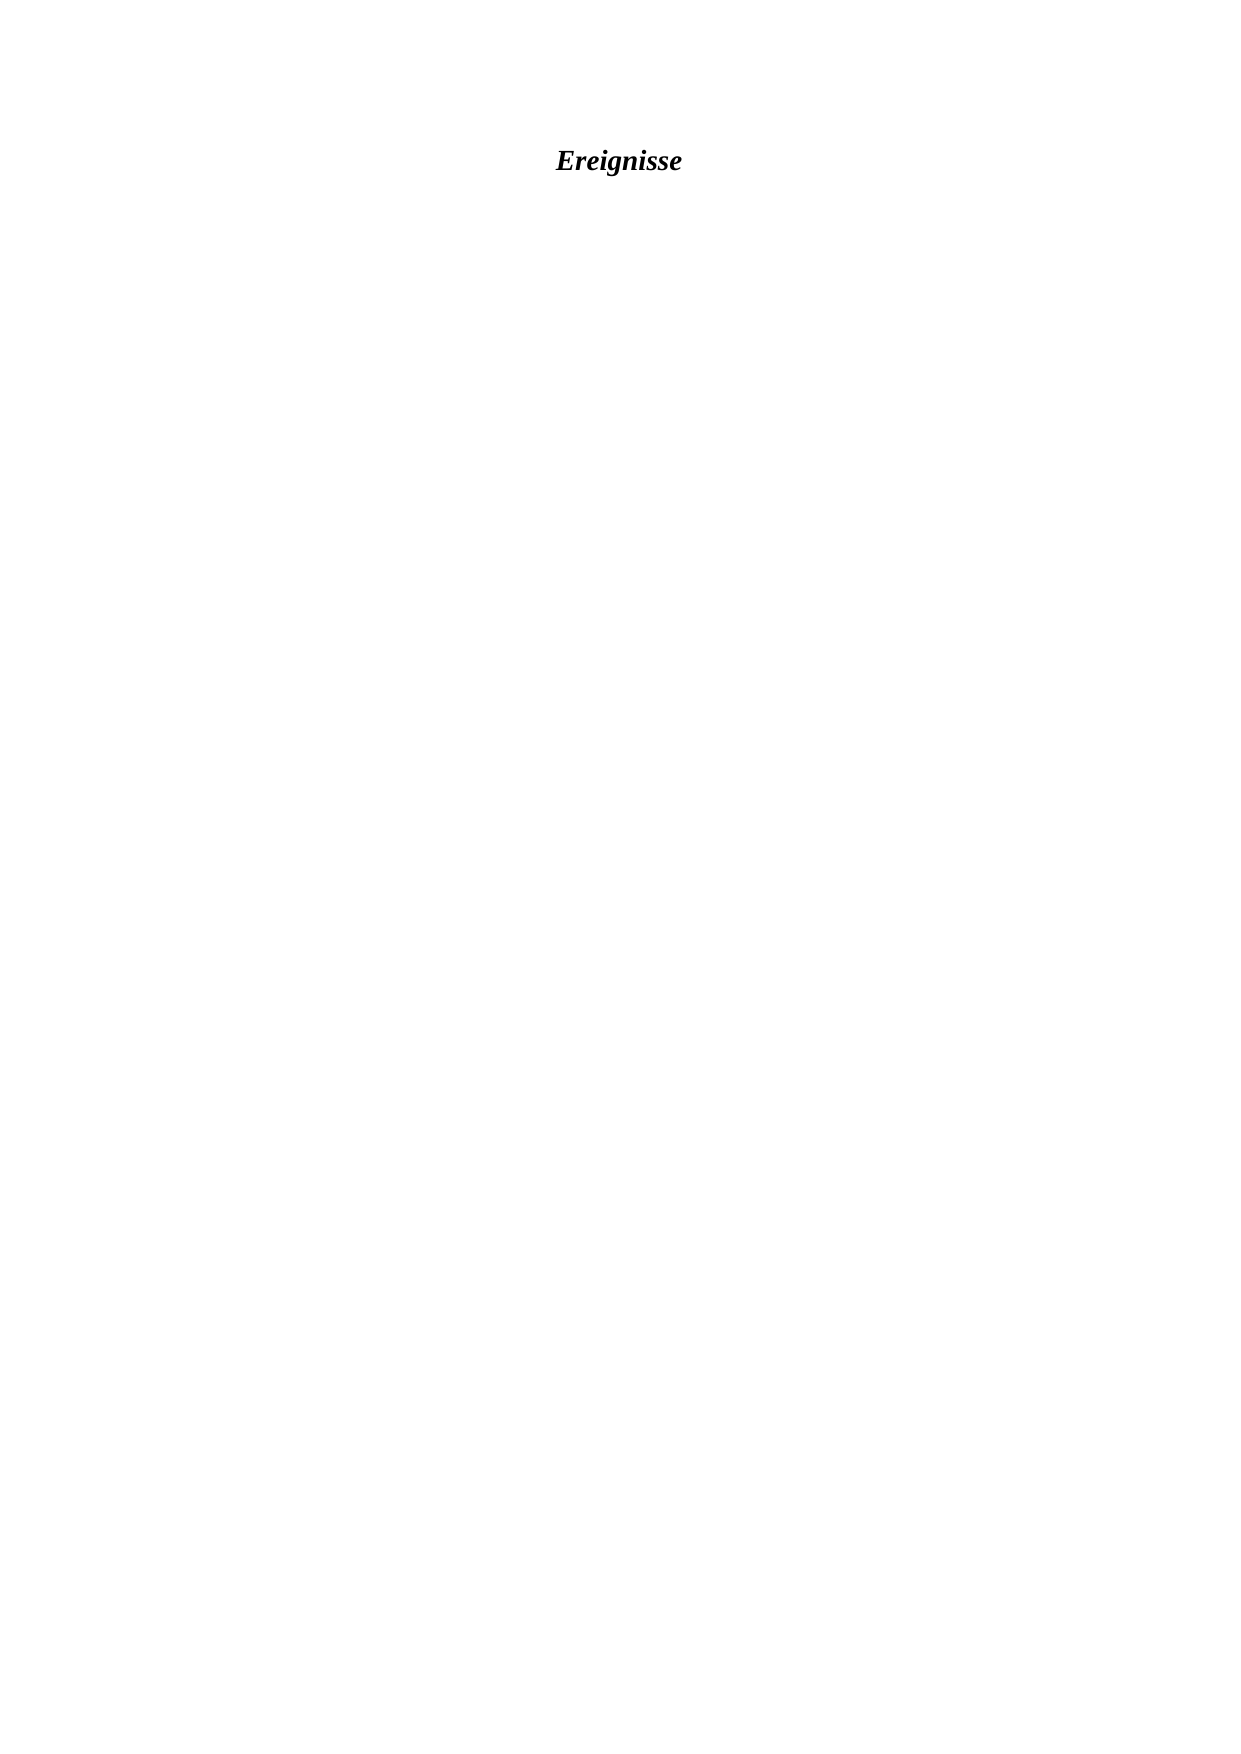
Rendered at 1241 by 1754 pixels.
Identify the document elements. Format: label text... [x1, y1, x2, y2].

subtitle Ereignisse [118, 143, 1122, 177]
